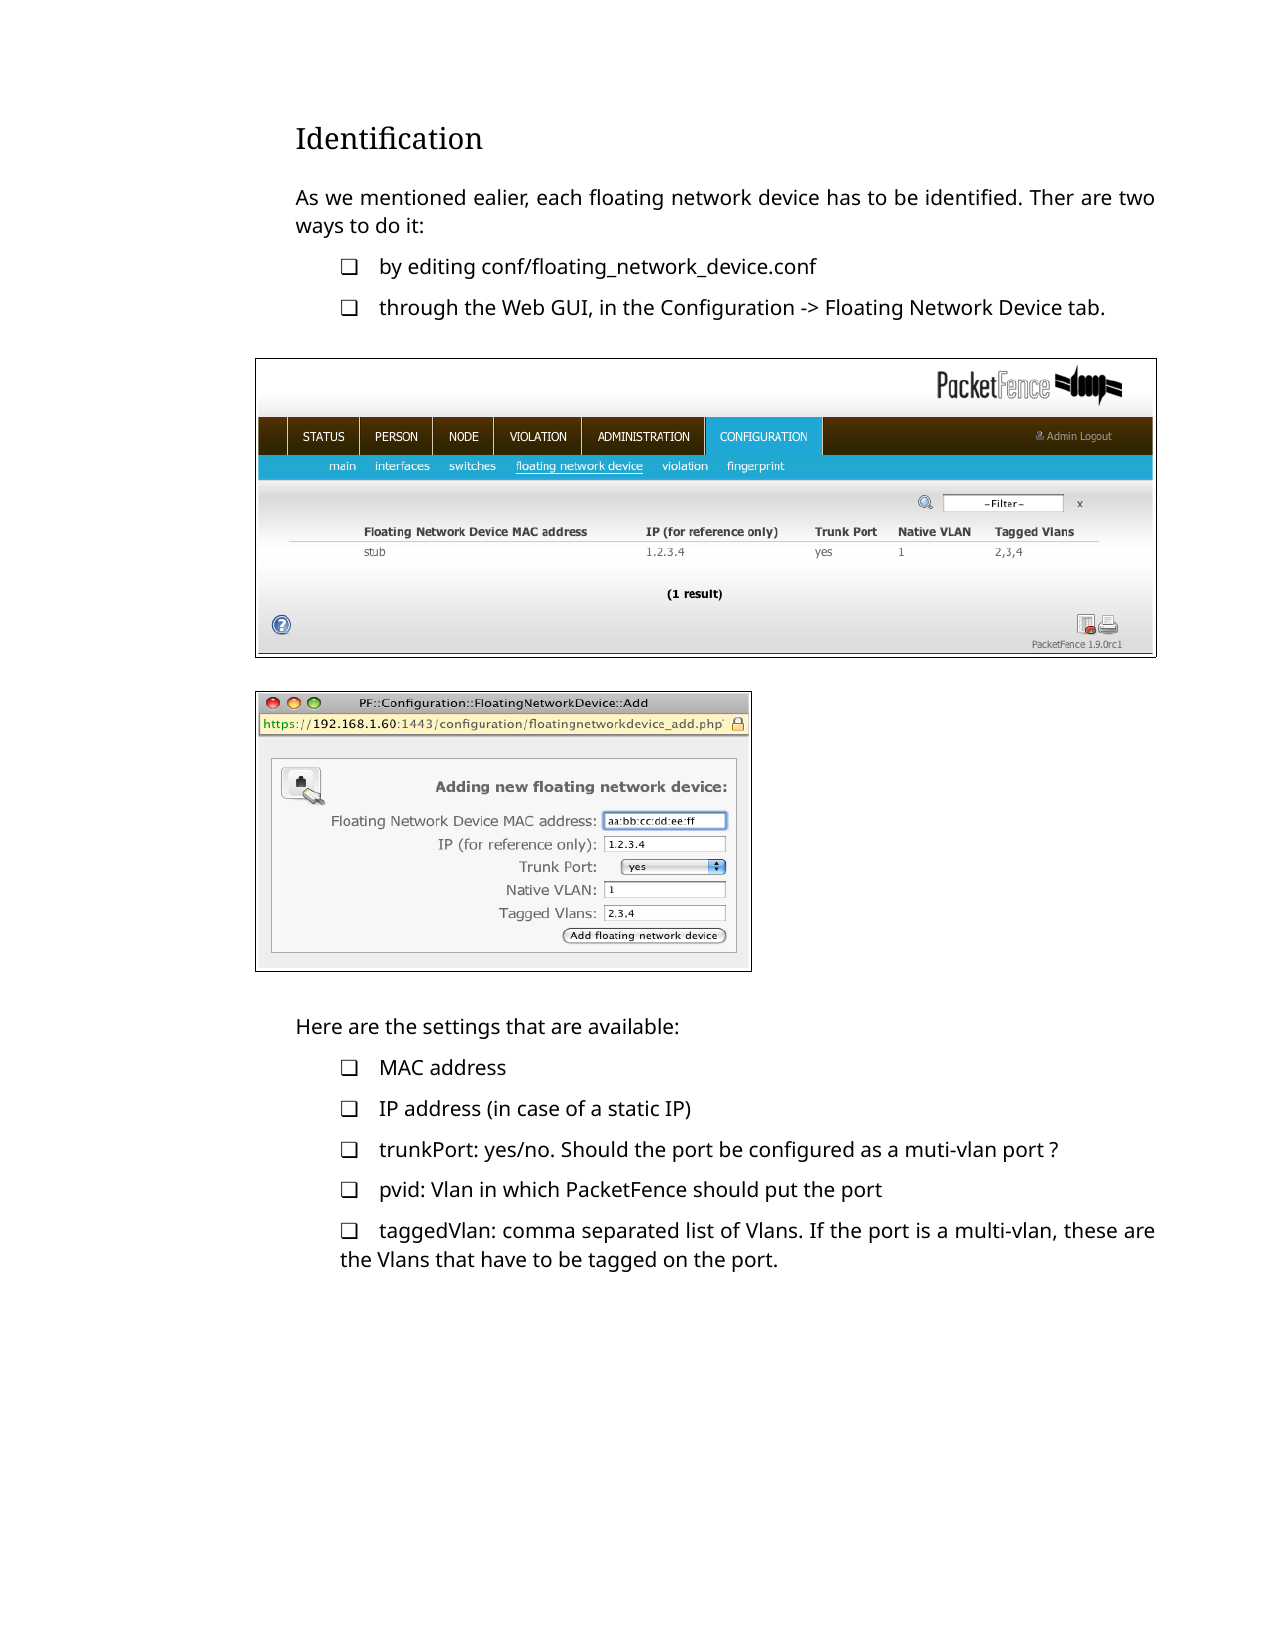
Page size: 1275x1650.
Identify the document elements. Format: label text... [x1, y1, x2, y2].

text Here are the settings that are available: [295, 1012, 1157, 1040]
list ❏ through the Web GUI, in the Configuration -> Floating Network Device tab. [340, 293, 1157, 321]
list ❏ trunkPort: yes/no. Should the port be configured as a muti-vlan port ? [340, 1135, 1157, 1163]
list ❏ taggedVlan: comma separated list of Vlans. If the port is a multi-vlan, these are the Vlans that have to be tagged on the port. [340, 1217, 1157, 1273]
list ❏ IP address (in case of a static IP) [340, 1094, 1157, 1122]
list ❏ by editing conf/floating_network_device.conf [340, 252, 1157, 280]
picture [258, 360, 1153, 654]
text As we mentioned ealier, each floating network device has to be identified. Ther are two ways to do it: [295, 183, 1157, 239]
picture [258, 693, 749, 968]
subtitle Identification [295, 118, 1157, 158]
list ❏ MAC address [340, 1053, 1157, 1081]
list ❏ pvid: Vlan in which PacketFence should put the port [340, 1176, 1157, 1204]
